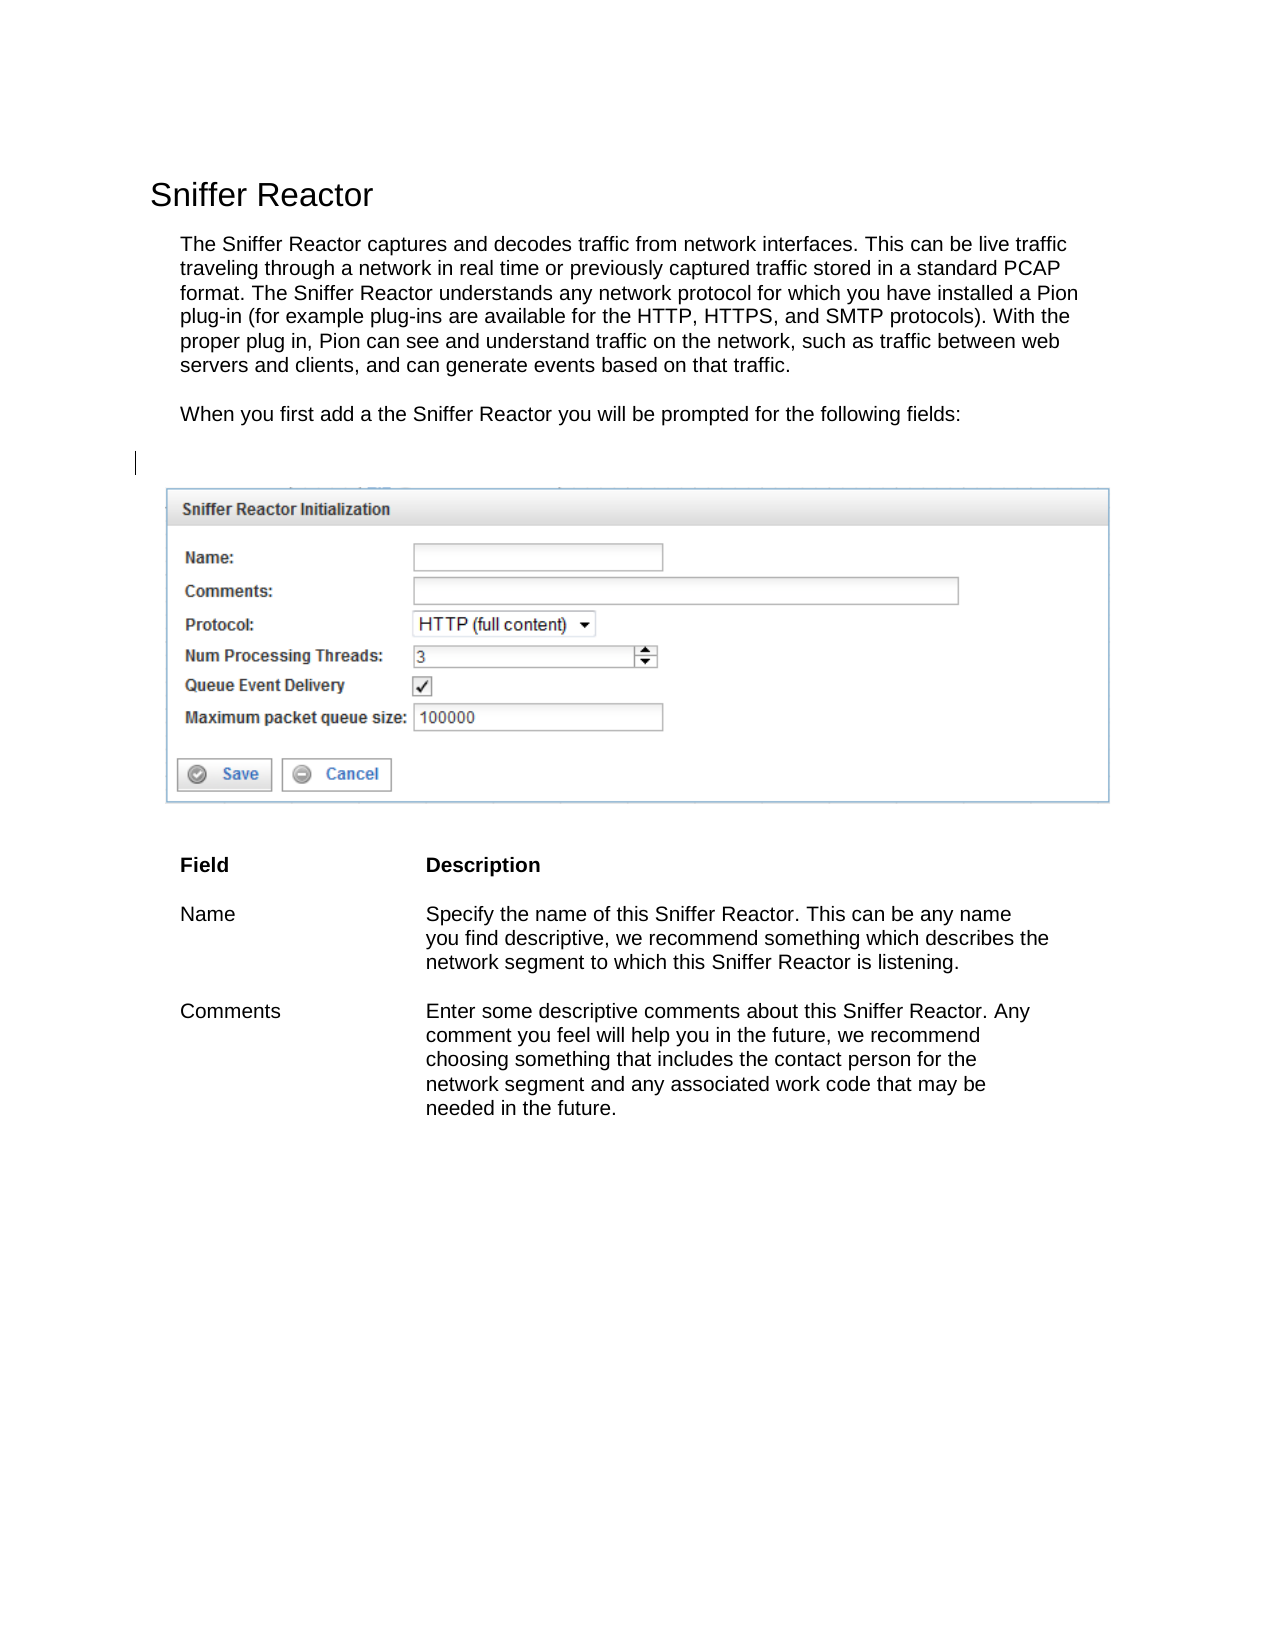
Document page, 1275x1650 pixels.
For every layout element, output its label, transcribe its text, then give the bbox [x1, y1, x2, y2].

table_header Description [384, 841, 1061, 889]
picture [165, 487, 1111, 804]
subtitle Sniffer Reactor [150, 175, 1125, 213]
table_cell Comments [139, 987, 384, 1132]
table_cell Specify the name of this Sniffer Reactor. This can be any name you find descriptive, we recommend something which describes the network segment to which this Sniffer Reactor is listening. [384, 890, 1061, 987]
table_cell Name [139, 890, 384, 987]
text When you first add a the Sniffer Reactor you will be prompted for the following fields: [180, 402, 1125, 426]
table_header Field [139, 841, 384, 889]
table_cell Enter some descriptive comments about this Sniffer Reactor. Any comment you feel will help you in the future, we recommend choosing something that includes the contact person for the network segment and any associated work code that may be needed in the future. [384, 987, 1061, 1132]
text The Sniffer Reactor captures and decodes traffic from network interfaces. This can be live traffic traveling through a network in real time or previously captured traffic stored in a standard PCAP format. The Sniffer Reactor understands any network protocol for which you have installed a Pion plug-in (for example plug-ins are available for the HTTP, HTTPS, and SMTP protocols). With the proper plug in, Pion can see and understand traffic on the network, such as traffic between web servers and clients, and can generate events based on that traffic. [180, 232, 1125, 377]
